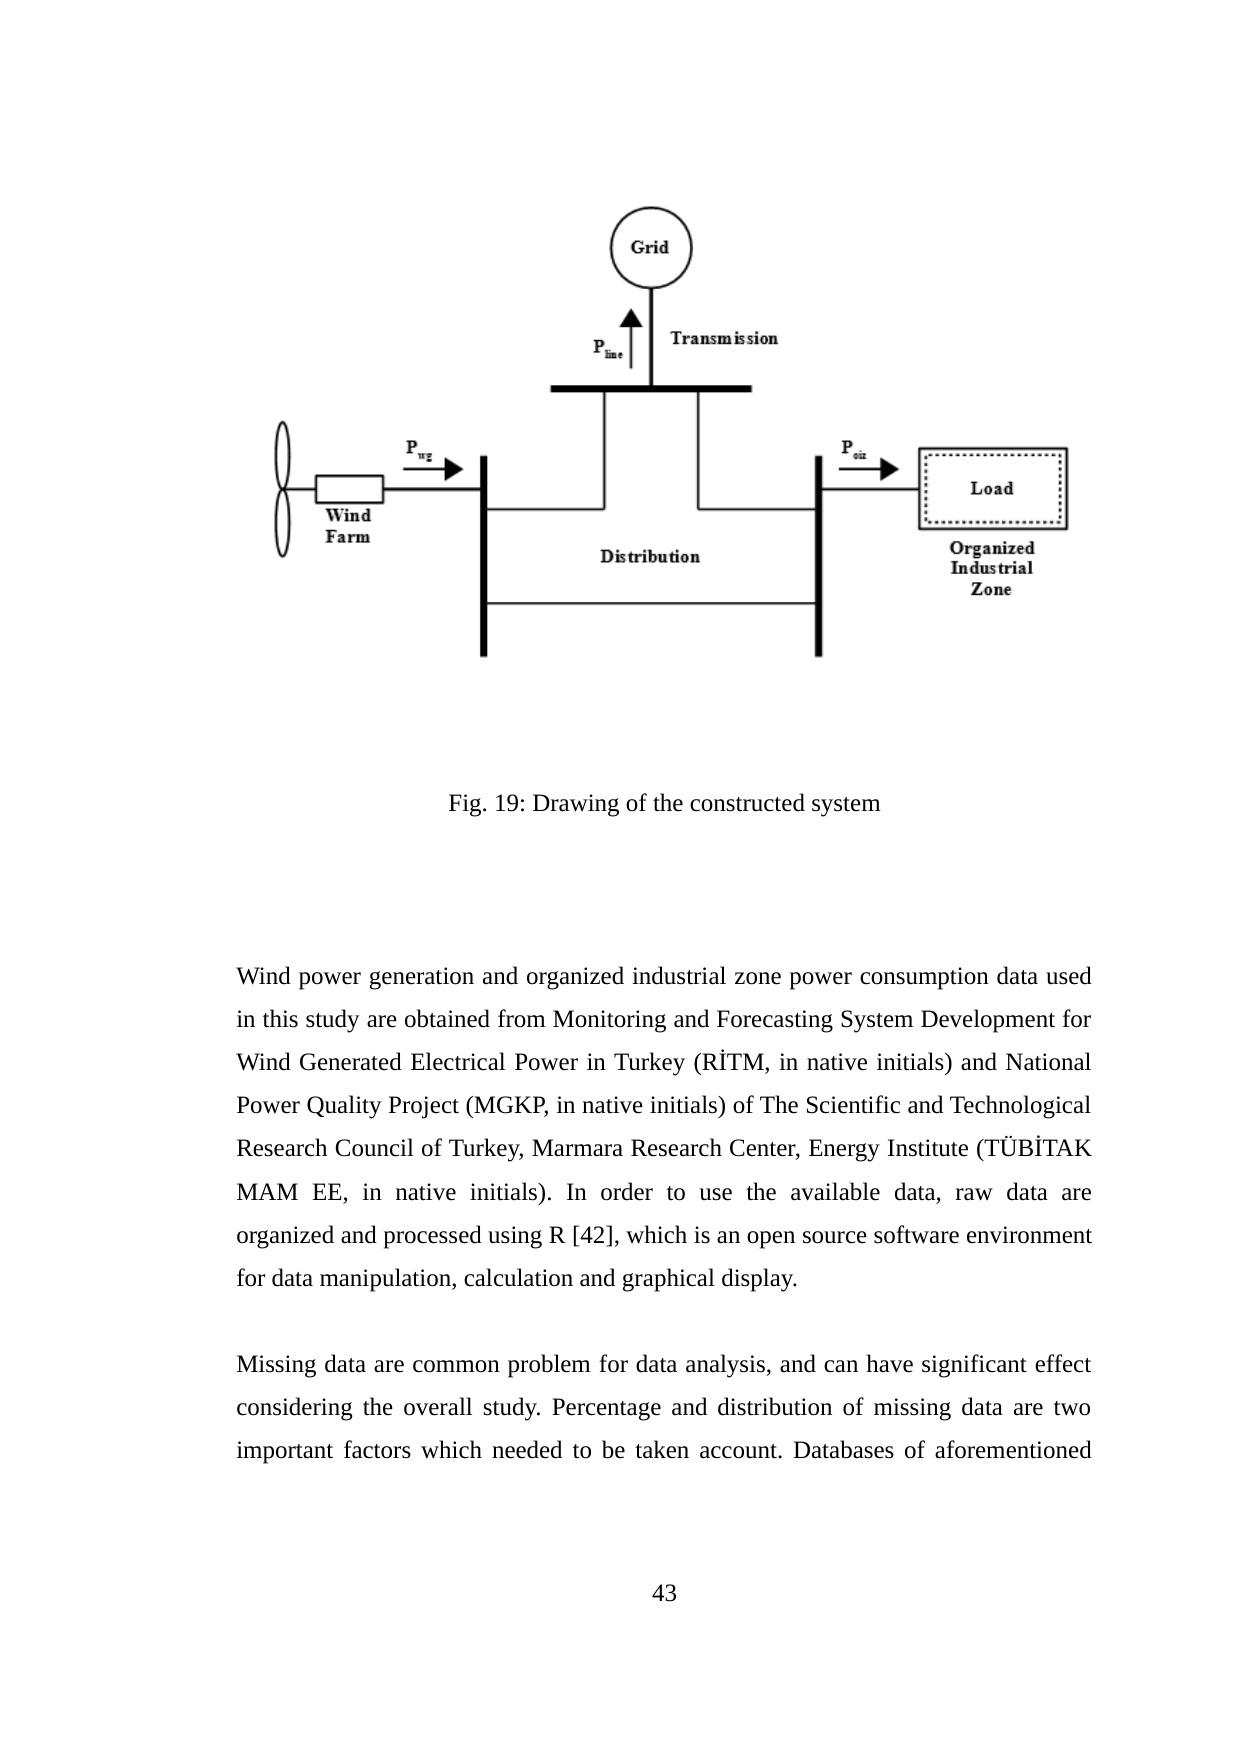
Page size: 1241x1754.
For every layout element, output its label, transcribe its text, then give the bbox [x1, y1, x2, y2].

text Wind power generation and organized industrial zone power consumption data used in this study are obtained from Monitoring and Forecasting System Development for Wind Generated Electrical Power in Turkey (RİTM, in native initials) and National Power Quality Project (MGKP, in native initials) of The Scientific and Technological Research Council of Turkey, Marmara Research Center, Energy Institute (TÜBİTAK MAM EE, in native initials). In order to use the available data, raw data are organized and processed using R [42], which is an open source software environment for data manipulation, calculation and graphical display. [236, 961, 1093, 1292]
picture [236, 160, 1093, 730]
text Missing data are common problem for data analysis, and can have significant effect considering the overall study. Percentage and distribution of missing data are two important factors which needed to be taken account. Databases of aforementioned [236, 1349, 1093, 1464]
text Fig. 19: Drawing of the constructed system [236, 788, 1093, 817]
